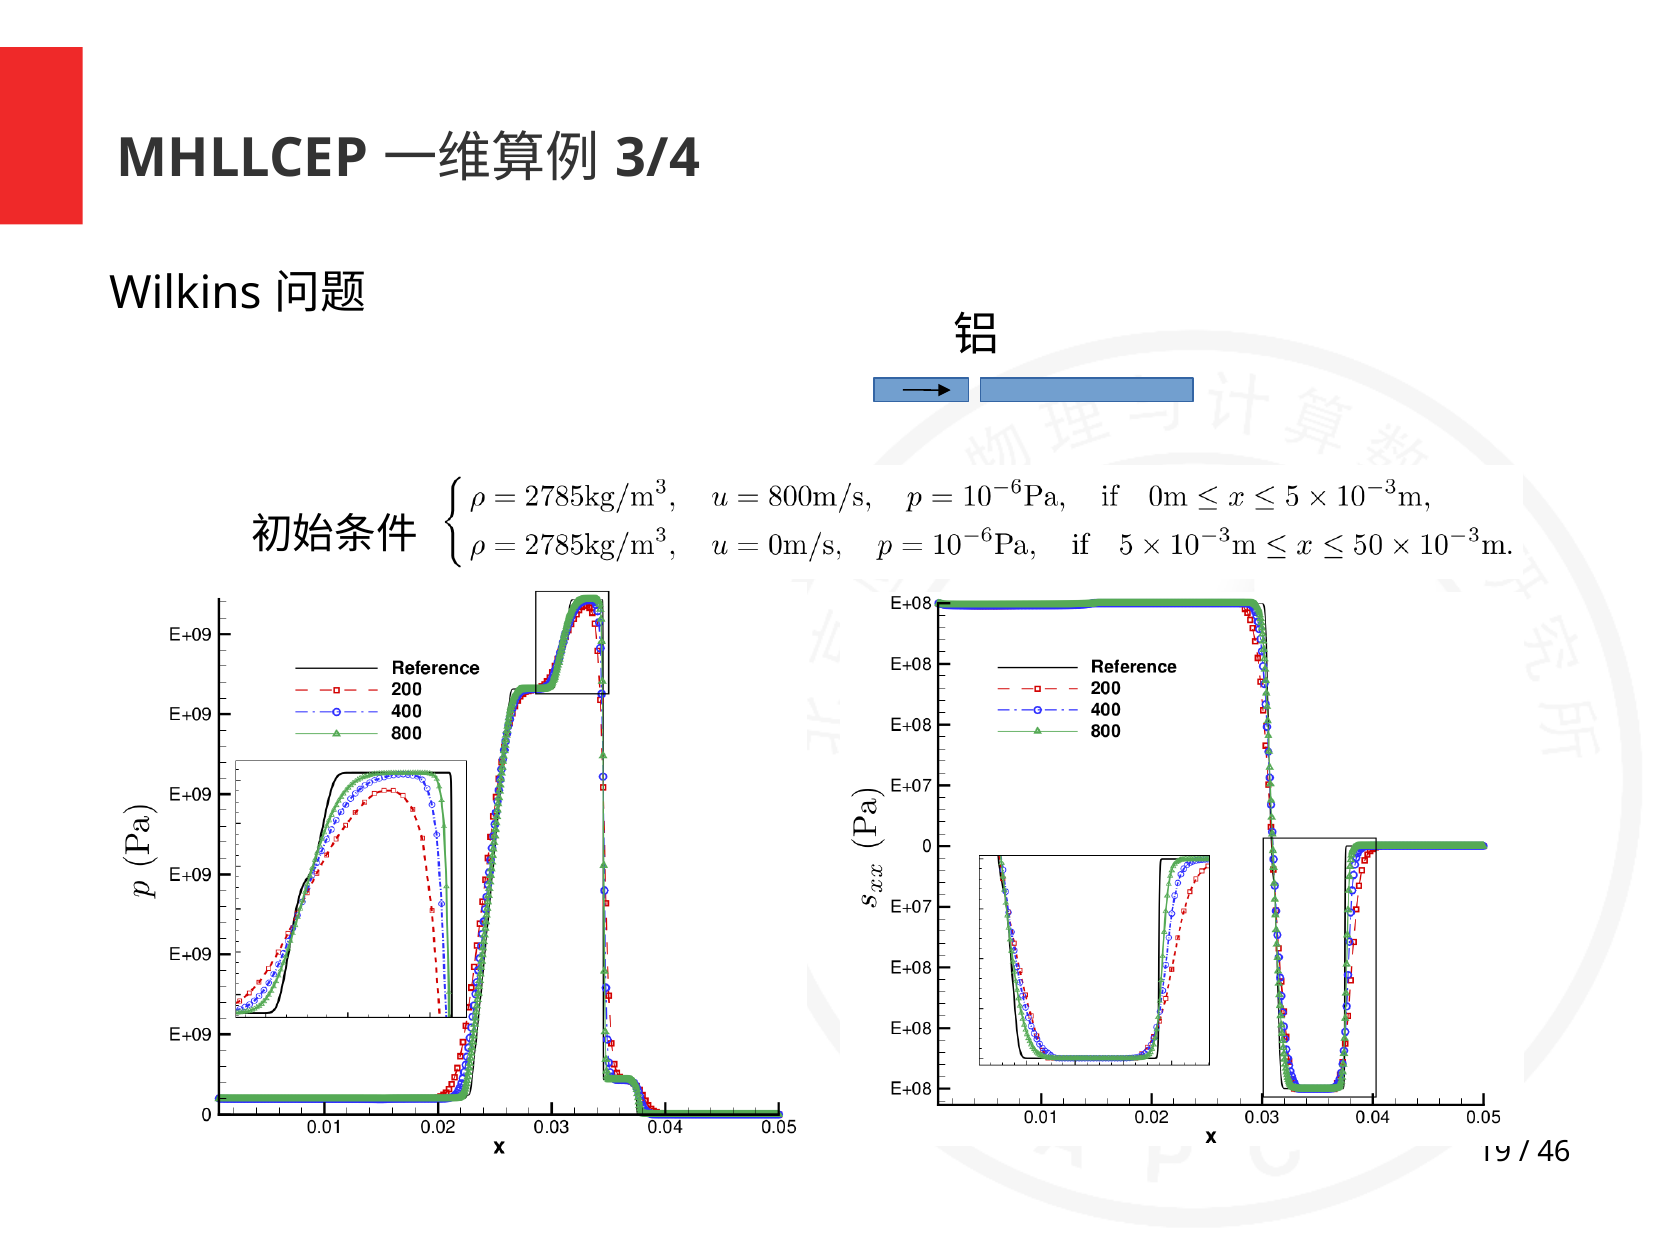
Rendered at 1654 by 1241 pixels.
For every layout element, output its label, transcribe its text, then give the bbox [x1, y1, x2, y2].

picture [98, 321, 1654, 1241]
text_box 铝 [976, 338, 992, 348]
text_box [980, 377, 1193, 402]
text_box Wilkins问题 [94, 248, 638, 314]
title MHLLCEP一维算例3/4 [116, 49, 1570, 257]
text_box 铝 [938, 289, 1128, 354]
text_box 初始条件 [236, 490, 461, 556]
text_box [873, 377, 969, 402]
